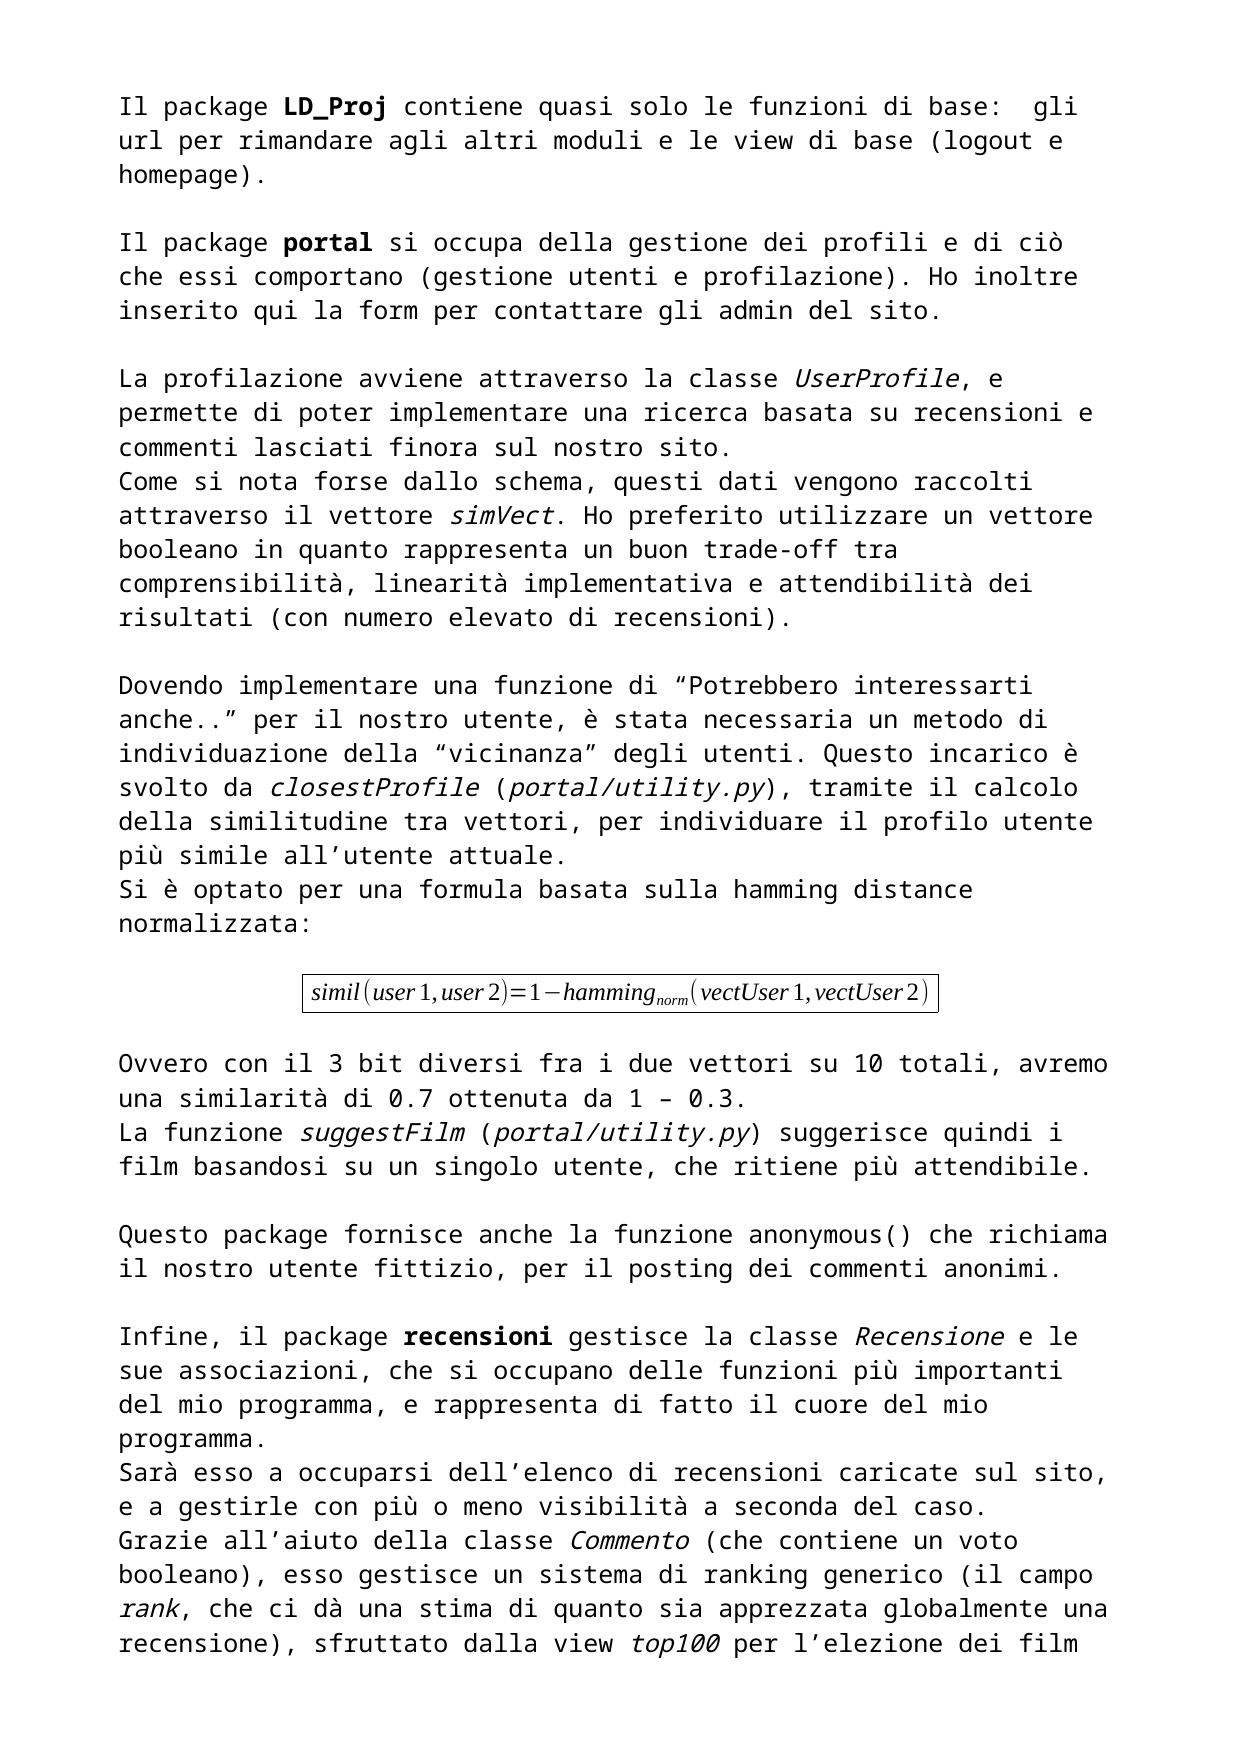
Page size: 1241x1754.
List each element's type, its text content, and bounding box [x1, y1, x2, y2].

text Ovvero con il 3 bit diversi fra i due vettori su 10 totali, avremo una similarità di 0.7 ottenuta da 1 – 0.3. [118, 1046, 1122, 1114]
text Questo package fornisce anche la funzione anonymous() che richiama il nostro utente fittizio, per il posting dei commenti anonimi. [118, 1216, 1122, 1284]
text Si è optato per una formula basata sulla hamming distance normalizzata: [118, 872, 1122, 940]
text Il package portal si occupa della gestione dei profili e di ciò che essi comportano (gestione utenti e profilazione). Ho inoltre inserito qui la form per contattare gli admin del sito. [118, 225, 1122, 327]
text Dovendo implementare una funzione di “Potrebbero interessarti anche..” per il nostro utente, è stata necessaria un metodo di individuazione della “vicinanza” degli utenti. Questo incarico è svolto da closestProfile (portal/utility.py), tramite il calcolo della similitudine tra vettori, per individuare il profilo utente più simile all’utente attuale. [118, 668, 1122, 872]
text La profilazione avviene attraverso la classe UserProfile, e permette di poter implementare una ricerca basata su recensioni e commenti lasciati finora sul nostro sito. [118, 361, 1122, 463]
text Sarà esso a occuparsi dell’elenco di recensioni caricate sul sito, e a gestirle con più o meno visibilità a seconda del caso. [118, 1455, 1122, 1523]
text Il package LD_Proj contiene quasi solo le funzioni di base: gli url per rimandare agli altri moduli e le view di base (logout e homepage). [118, 88, 1122, 191]
text Infine, il package recensioni gestisce la classe Recensione e le sue associazioni, che si occupano delle funzioni più importanti del mio programma, e rappresenta di fatto il cuore del mio programma. [118, 1319, 1122, 1455]
text Come si nota forse dallo schema, questi dati vengono raccolti attraverso il vettore simVect. Ho preferito utilizzare un vettore booleano in quanto rappresenta un buon trade-off tra comprensibilità, linearità implementativa e attendibilità dei risultati (con numero elevato di recensioni). [118, 463, 1122, 633]
text La funzione suggestFilm (portal/utility.py) suggerisce quindi i film basandosi su un singolo utente, che ritiene più attendibile. [118, 1114, 1122, 1182]
text Grazie all’aiuto della classe Commento (che contiene un voto booleano), esso gestisce un sistema di ranking generico (il campo rank, che ci dà una stima di quanto sia apprezzata globalmente una recensione), sfruttato dalla view top100 per l’elezione dei film [118, 1523, 1122, 1659]
